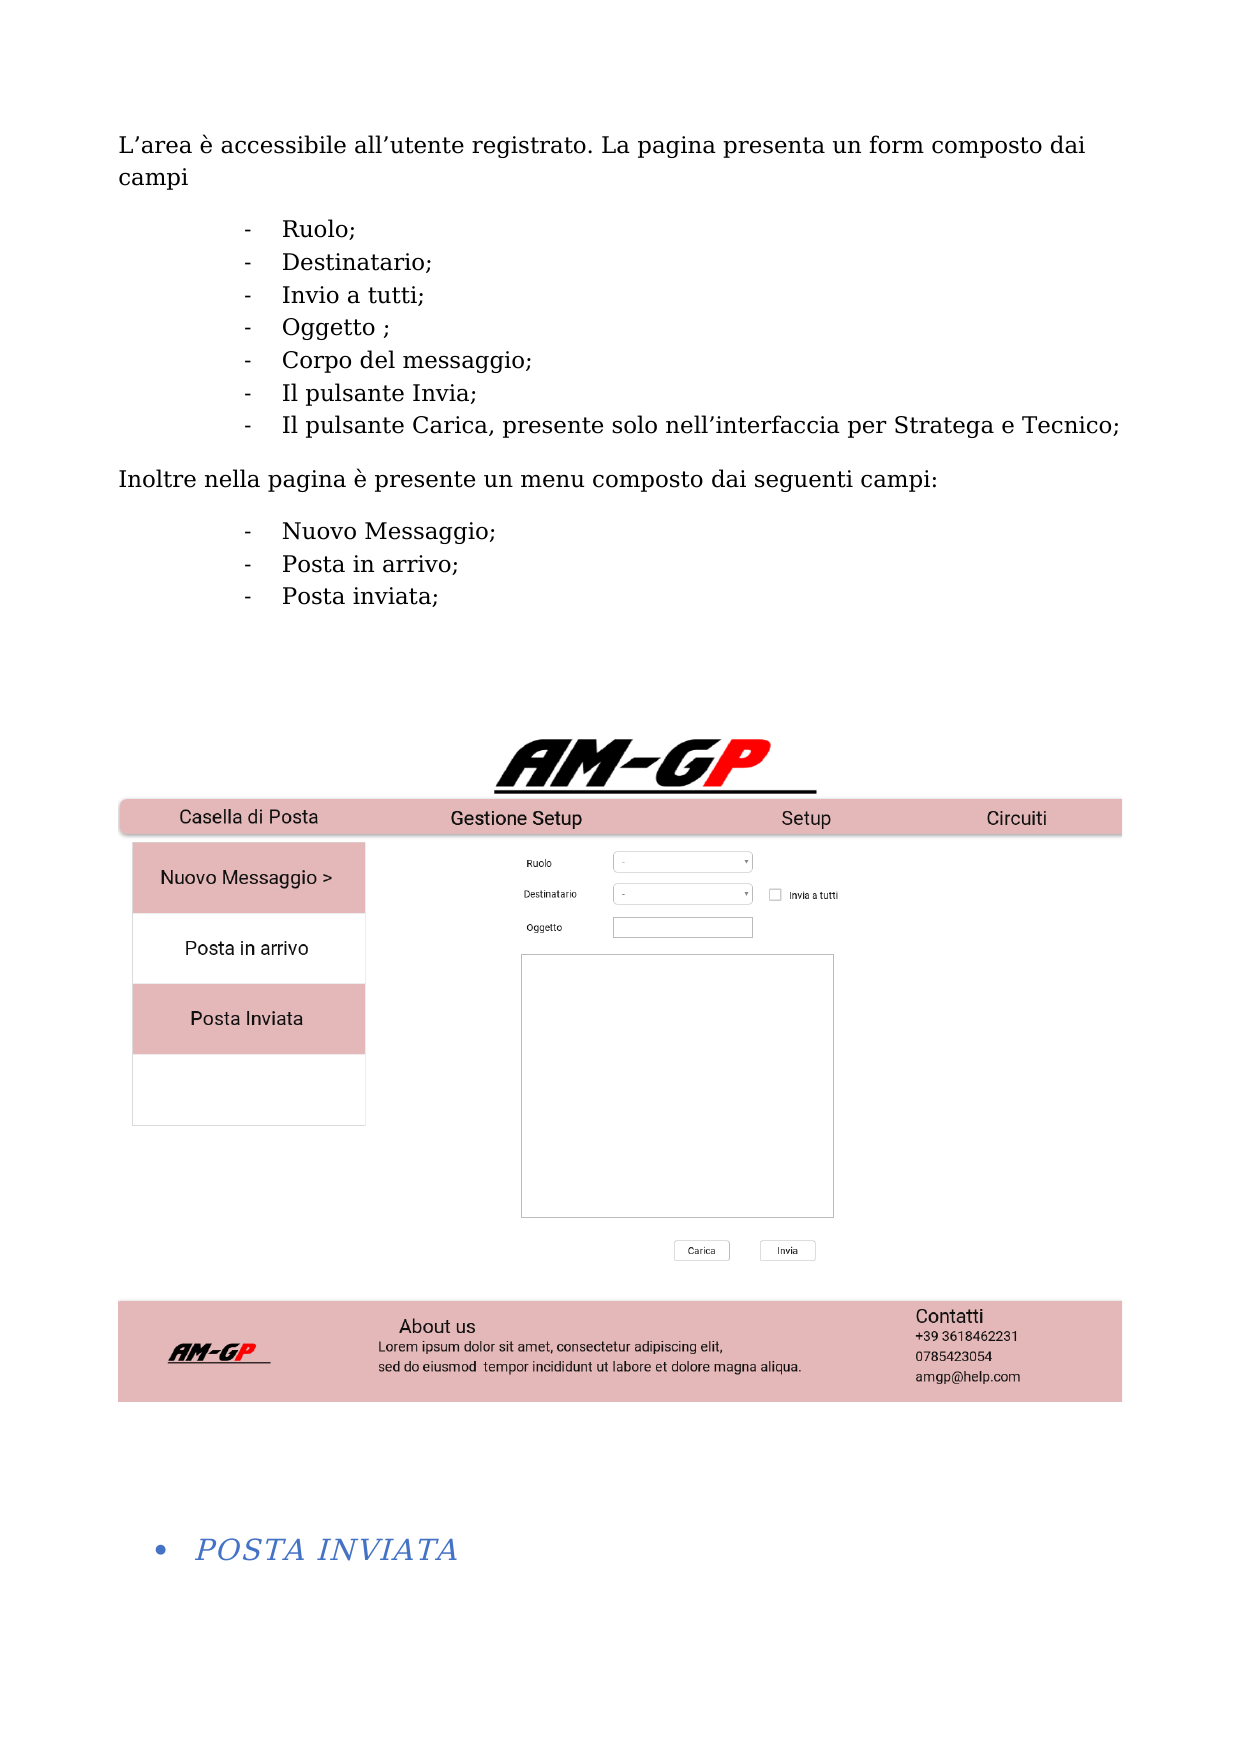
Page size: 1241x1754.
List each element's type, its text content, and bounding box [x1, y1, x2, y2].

text Inoltre nella pagina è presente un menu composto dai seguenti campi: [118, 464, 1122, 492]
text L’area è accessibile all’utente registrato. La pagina presenta un form composto dai campi [118, 131, 1122, 190]
list Corpo del messaggio; [244, 346, 1122, 374]
subtitle POSTA INVIATA [156, 1531, 1122, 1567]
picture [118, 687, 1123, 1402]
list Ruolo; [244, 215, 1122, 244]
list Invio a tutti; [244, 280, 1122, 309]
list Oggetto ; [244, 313, 1122, 341]
list Nuovo Messaggio; [244, 517, 1122, 545]
list Posta in arrivo; [244, 549, 1122, 578]
list Posta inviata; [244, 582, 1122, 610]
list Il pulsante Carica, presente solo nell’interfaccia per Stratega e Tecnico; [244, 411, 1122, 439]
list Il pulsante Invia; [244, 378, 1122, 407]
list Destinatario; [244, 248, 1122, 276]
